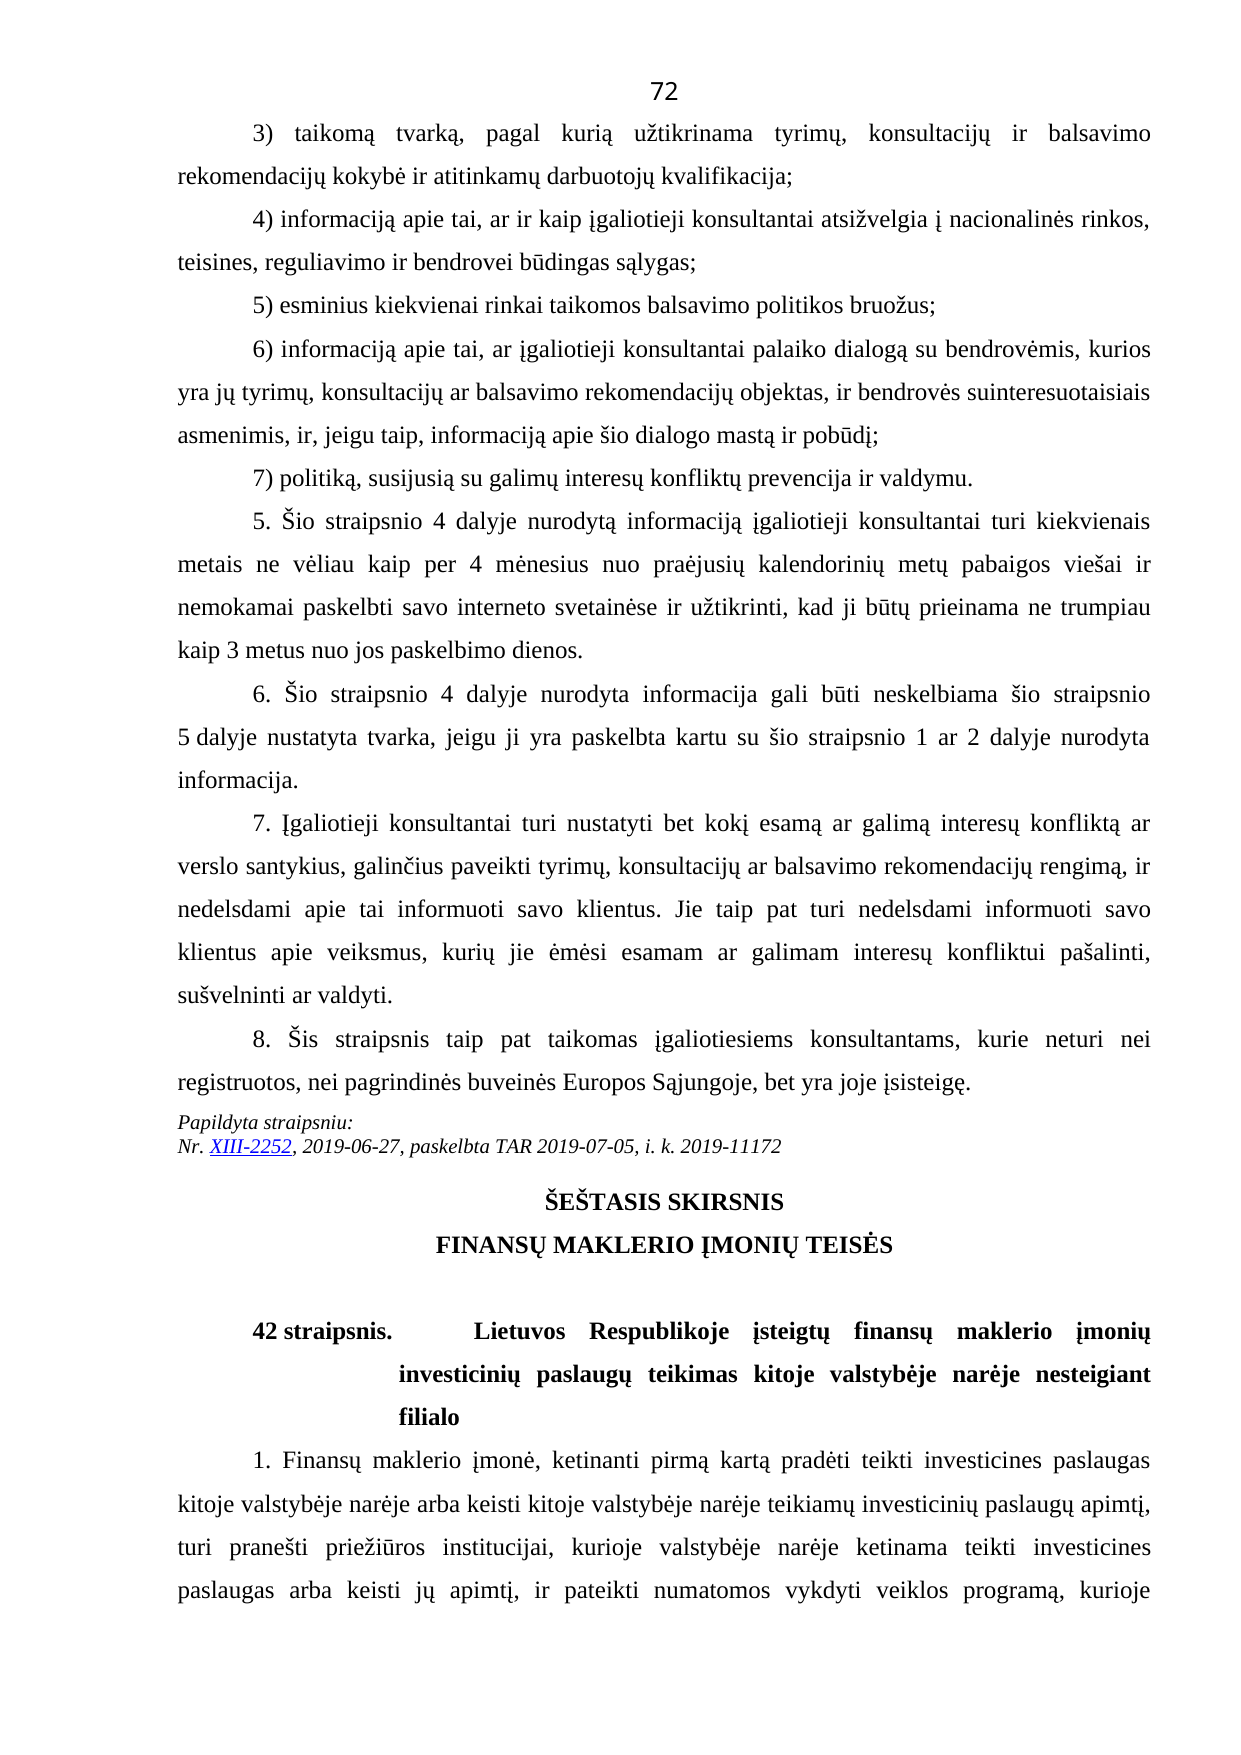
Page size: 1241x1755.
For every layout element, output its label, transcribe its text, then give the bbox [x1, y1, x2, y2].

text 42 straipsnis. Lietuvos Respublikoje įsteigtų finansų maklerio įmonių investicinių paslaugų teikimas kitoje valstybėje narėje nesteigiant filialo [252, 1316, 1152, 1431]
text Papildyta straipsniu: [177, 1110, 1152, 1134]
text 5. Šio straipsnio 4 dalyje nurodytą informaciją įgaliotieji konsultantai turi kiekvienais metais ne vėliau kaip per 4 mėnesius nuo praėjusių kalendorinių metų pabaigos viešai ir nemokamai paskelbti savo interneto svetainėse ir užtikrinti, kad ji būtų prieinama ne trumpiau kaip 3 metus nuo jos paskelbimo dienos. [177, 506, 1152, 664]
text 7. Įgaliotieji konsultantai turi nustatyti bet kokį esamą ar galimą interesų konfliktą ar verslo santykius, galinčius paveikti tyrimų, konsultacijų ar balsavimo rekomendacijų rengimą, ir nedelsdami apie tai informuoti savo klientus. Jie taip pat turi nedelsdami informuoti savo klientus apie veiksmus, kurių jie ėmėsi esamam ar galimam interesų konfliktui pašalinti, sušvelninti ar valdyti. [177, 808, 1152, 1009]
text FINANSŲ MAKLERIO ĮMONIŲ TEISĖS [177, 1230, 1152, 1259]
text 6. Šio straipsnio 4 dalyje nurodyta informacija gali būti neskelbiama šio straipsnio 5 dalyje nustatyta tvarka, jeigu ji yra paskelbta kartu su šio straipsnio 1 ar 2 dalyje nurodyta informacija. [177, 679, 1152, 794]
text 1. Finansų maklerio įmonė, ketinanti pirmą kartą pradėti teikti investicines paslaugas kitoje valstybėje narėje arba keisti kitoje valstybėje narėje teikiamų investicinių paslaugų apimtį, turi pranešti priežiūros institucijai, kurioje valstybėje narėje ketinama teikti investicines paslaugas arba keisti jų apimtį, ir pateikti numatomos vykdyti veiklos programą, kurioje [177, 1446, 1152, 1604]
text ŠEŠTASIS SKIRSNIS [177, 1187, 1152, 1216]
text 5) esminius kiekvienai rinkai taikomos balsavimo politikos bruožus; [177, 291, 1152, 319]
text 7) politiką, susijusią su galimų interesų konfliktų prevencija ir valdymu. [177, 463, 1152, 492]
text 4) informaciją apie tai, ar ir kaip įgaliotieji konsultantai atsižvelgia į nacionalinės rinkos, teisines, reguliavimo ir bendrovei būdingas sąlygas; [177, 204, 1152, 276]
text 3) taikomą tvarką, pagal kurią užtikrinama tyrimų, konsultacijų ir balsavimo rekomendacijų kokybė ir atitinkamų darbuotojų kvalifikacija; [177, 118, 1152, 190]
text 6) informaciją apie tai, ar įgaliotieji konsultantai palaiko dialogą su bendrovėmis, kurios yra jų tyrimų, konsultacijų ar balsavimo rekomendacijų objektas, ir bendrovės suinteresuotaisiais asmenimis, ir, jeigu taip, informaciją apie šio dialogo mastą ir pobūdį; [177, 334, 1152, 449]
text 8. Šis straipsnis taip pat taikomas įgaliotiesiems konsultantams, kurie neturi nei registruotos, nei pagrindinės buveinės Europos Sąjungoje, bet yra joje įsisteigę. [177, 1024, 1152, 1096]
text Nr. XIII-2252, 2019-06-27, paskelbta TAR 2019-07-05, i. k. 2019-11172 [177, 1134, 1152, 1158]
